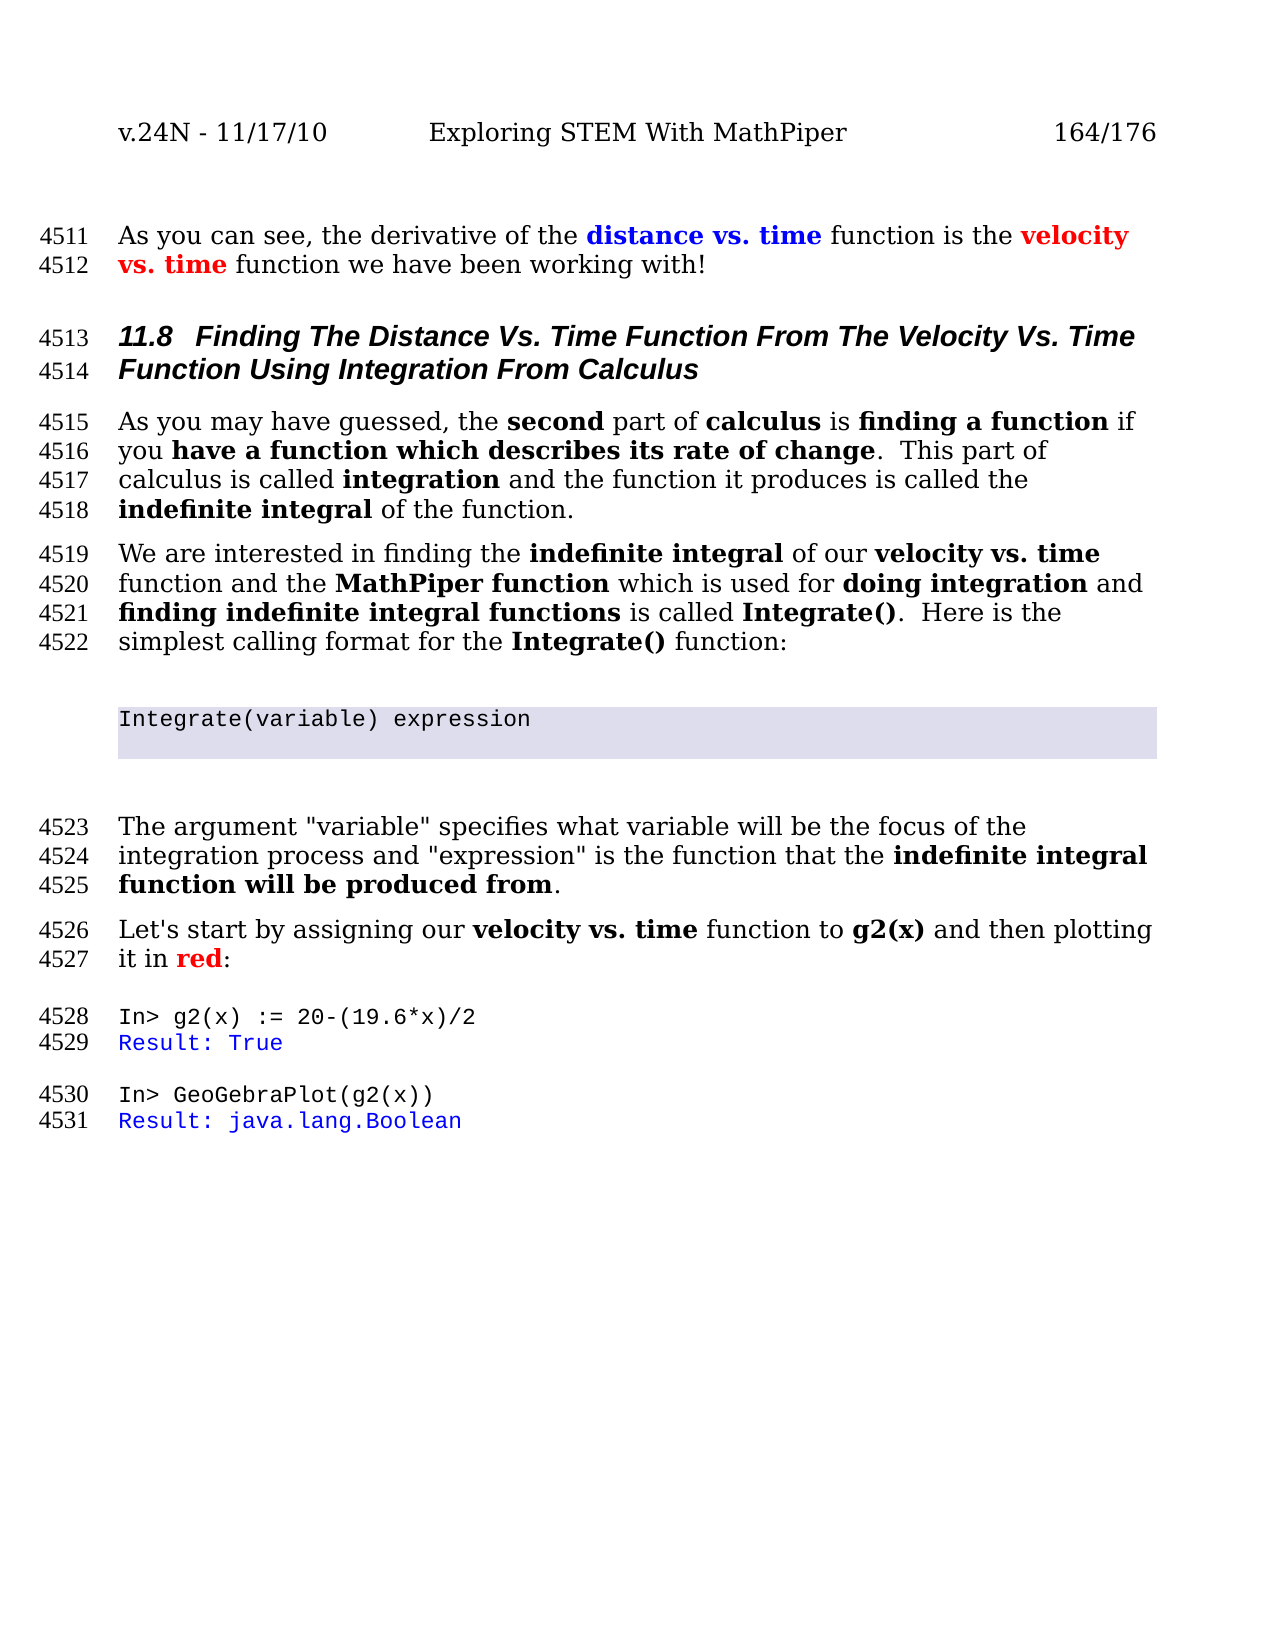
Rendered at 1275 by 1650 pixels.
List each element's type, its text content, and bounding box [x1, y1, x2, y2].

text We are interested in finding the indefinite integral of our velocity vs. time function and the MathPiper function which is used for doing integration and finding indefinite integral functions is called Integrate(). Here is the simplest calling format for the Integrate() function: [118, 539, 1157, 657]
subtitle Finding The Distance Vs. Time Function From The Velocity Vs. Time Function Using Integration From Calculus [118, 319, 1157, 386]
text As you may have guessed, the second part of calculus is finding a function if you have a function which describes its rate of change. This part of calculus is called integration and the function it produces is called the indefinite integral of the function. [118, 407, 1157, 524]
text Let's start by assigning our velocity vs. time function to g2(x) and then plotting it in red: [118, 915, 1157, 974]
text As you can see, the derivative of the distance vs. time function is the velocity vs. time function we have been working with! [118, 221, 1157, 280]
table_header Integrate(variable) expression [118, 707, 1157, 759]
text The argument "variable" specifies what variable will be the focus of the integration process and "expression" is the function that the indefinite integral function will be produced from. [118, 812, 1157, 900]
text Result: True [118, 1032, 1157, 1057]
text In> g2(x) := 20-(19.6*x)/2 [118, 1006, 1157, 1032]
text In> GeoGebraPlot(g2(x)) [118, 1083, 1157, 1109]
text Result: java.lang.Boolean [118, 1109, 1157, 1135]
